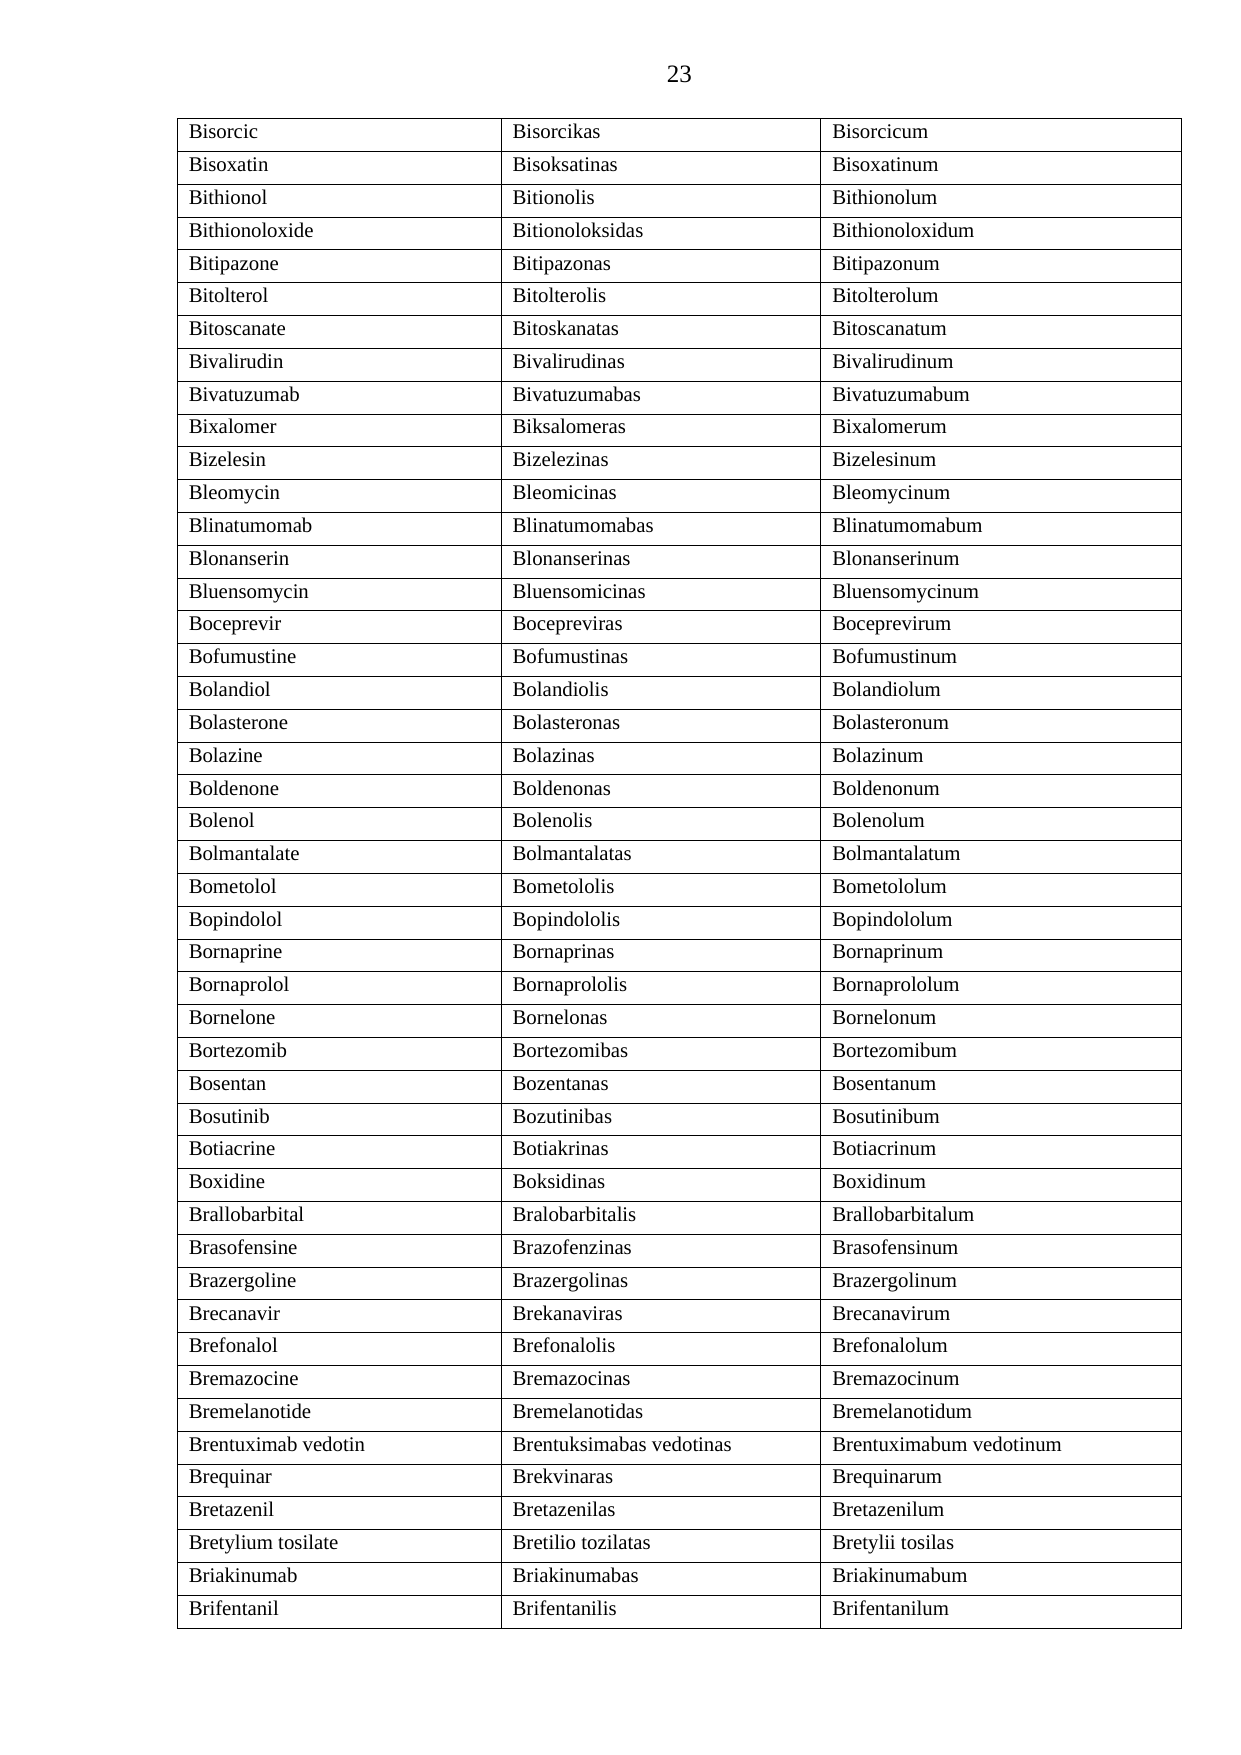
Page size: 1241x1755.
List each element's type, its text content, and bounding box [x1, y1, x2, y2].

table_cell Bolmantalatas [502, 841, 820, 873]
table_cell Brecanavirum [821, 1300, 1181, 1332]
table_cell Blinatumomabas [502, 513, 820, 545]
table_cell Bitolterolis [502, 283, 820, 315]
table_cell Brefonalolum [821, 1333, 1181, 1365]
table_cell Bithionolum [821, 185, 1181, 217]
table_cell Bopindolol [178, 907, 501, 938]
table_cell Blonanserin [178, 546, 501, 577]
table_cell Bretylium tosilate [178, 1530, 501, 1562]
table_cell Bremazocine [178, 1366, 501, 1398]
table_cell Bivalirudinas [502, 349, 820, 381]
table_cell Bretazenilas [502, 1497, 820, 1529]
table_cell Boxidine [178, 1169, 501, 1201]
table_cell Botiakrinas [502, 1136, 820, 1168]
table_cell Bocepreviras [502, 611, 820, 643]
table_cell Bivalirudin [178, 349, 501, 381]
table_cell Brecanavir [178, 1300, 501, 1332]
table_cell Bosentanum [821, 1071, 1181, 1102]
table_cell Bosentan [178, 1071, 501, 1102]
table_cell Bornelone [178, 1005, 501, 1037]
table_cell Bretilio tozilatas [502, 1530, 820, 1562]
table_cell Blonanserinas [502, 546, 820, 577]
table_cell Brallobarbitalum [821, 1202, 1181, 1234]
table_cell Brentuksimabas vedotinas [502, 1432, 820, 1463]
table_cell Bozentanas [502, 1071, 820, 1102]
table_cell Bithionol [178, 185, 501, 217]
table_cell Bleomycin [178, 480, 501, 512]
table_cell Bisorcicum [821, 119, 1181, 151]
table_cell Bivalirudinum [821, 349, 1181, 381]
table_cell Bofumustine [178, 644, 501, 676]
table_cell Bopindololum [821, 907, 1181, 938]
table_cell Bopindololis [502, 907, 820, 938]
table_cell Bolandiolum [821, 677, 1181, 709]
table_cell Bometololis [502, 874, 820, 906]
table_cell Bitolterol [178, 283, 501, 315]
table_cell Bornaprinas [502, 940, 820, 971]
table_cell Bortezomibum [821, 1038, 1181, 1070]
table_cell Bluensomicinas [502, 579, 820, 610]
table_cell Blinatumomabum [821, 513, 1181, 545]
table_cell Bolazinum [821, 743, 1181, 774]
table_cell Boldenonum [821, 775, 1181, 807]
table_cell Bisoksatinas [502, 152, 820, 184]
table_cell Bretylii tosilas [821, 1530, 1181, 1562]
table_cell Bosutinibum [821, 1104, 1181, 1135]
table_cell Boceprevir [178, 611, 501, 643]
table_cell Brentuximabum vedotinum [821, 1432, 1181, 1463]
table_cell Brasofensinum [821, 1235, 1181, 1267]
table_cell Bisoxatinum [821, 152, 1181, 184]
table_cell Bitoscanatum [821, 316, 1181, 348]
table_cell Bitoscanate [178, 316, 501, 348]
table_cell Bremazocinum [821, 1366, 1181, 1398]
table_cell Boldenone [178, 775, 501, 807]
table_cell Bometolol [178, 874, 501, 906]
table_cell Bitolterolum [821, 283, 1181, 315]
table_cell Brazergolinum [821, 1268, 1181, 1299]
table_cell Briakinumab [178, 1563, 501, 1595]
table_cell Bithionoloxidum [821, 218, 1181, 249]
table_cell Bremelanotidas [502, 1399, 820, 1431]
table_cell Bozutinibas [502, 1104, 820, 1135]
table_cell Bitoskanatas [502, 316, 820, 348]
table_cell Bivatuzumab [178, 382, 501, 413]
table_cell Bitipazonum [821, 250, 1181, 282]
table_cell Bitipazone [178, 250, 501, 282]
table_cell Boceprevirum [821, 611, 1181, 643]
table_cell Bornaprinum [821, 940, 1181, 971]
table_cell Bornaprine [178, 940, 501, 971]
table_cell Bofumustinum [821, 644, 1181, 676]
table_cell Bremelanotide [178, 1399, 501, 1431]
table_cell Bitionolis [502, 185, 820, 217]
table_cell Bornaprololum [821, 972, 1181, 1004]
table_cell Bosutinib [178, 1104, 501, 1135]
table_cell Bolmantalate [178, 841, 501, 873]
table_cell Bleomycinum [821, 480, 1181, 512]
table_cell Bornelonas [502, 1005, 820, 1037]
table_cell Brazofenzinas [502, 1235, 820, 1267]
table_cell Bleomicinas [502, 480, 820, 512]
table_cell Brekanaviras [502, 1300, 820, 1332]
table_cell Boksidinas [502, 1169, 820, 1201]
table_cell Bremazocinas [502, 1366, 820, 1398]
table_cell Brazergolinas [502, 1268, 820, 1299]
table_cell Bluensomycinum [821, 579, 1181, 610]
table_cell Bolazine [178, 743, 501, 774]
table_cell Bortezomib [178, 1038, 501, 1070]
table_cell Bithionoloxide [178, 218, 501, 249]
table_cell Bivatuzumabum [821, 382, 1181, 413]
table_cell Brifentanilis [502, 1596, 820, 1627]
table_cell Bretazenil [178, 1497, 501, 1529]
table_cell Bremelanotidum [821, 1399, 1181, 1431]
table_cell Brazergoline [178, 1268, 501, 1299]
table_cell Brentuximab vedotin [178, 1432, 501, 1463]
table_cell Brequinar [178, 1465, 501, 1496]
table_cell Bretazenilum [821, 1497, 1181, 1529]
table_cell Bolandiol [178, 677, 501, 709]
table_cell Brefonalolis [502, 1333, 820, 1365]
table_cell Bisorcikas [502, 119, 820, 151]
table_cell Brifentanilum [821, 1596, 1181, 1627]
table_cell Bofumustinas [502, 644, 820, 676]
table_cell Bizelesin [178, 447, 501, 479]
table_cell Bisoxatin [178, 152, 501, 184]
table_cell Brasofensine [178, 1235, 501, 1267]
table_cell Bornaprolol [178, 972, 501, 1004]
table_cell Blonanserinum [821, 546, 1181, 577]
table_cell Brequinarum [821, 1465, 1181, 1496]
table_cell Brifentanil [178, 1596, 501, 1627]
table_cell Bolandiolis [502, 677, 820, 709]
table_cell Bolenolis [502, 808, 820, 840]
table_cell Bolmantalatum [821, 841, 1181, 873]
table_cell Bornaprololis [502, 972, 820, 1004]
table_cell Bizelesinum [821, 447, 1181, 479]
table_cell Biksalomeras [502, 415, 820, 446]
table_cell Blinatumomab [178, 513, 501, 545]
table_cell Bizelezinas [502, 447, 820, 479]
table_cell Bornelonum [821, 1005, 1181, 1037]
table_cell Bolasteronum [821, 710, 1181, 742]
table_cell Bixalomerum [821, 415, 1181, 446]
table_cell Bolenolum [821, 808, 1181, 840]
table_cell Briakinumabas [502, 1563, 820, 1595]
table_cell Botiacrine [178, 1136, 501, 1168]
table_cell Bitionoloksidas [502, 218, 820, 249]
table_cell Brekvinaras [502, 1465, 820, 1496]
table_cell Bisorcic [178, 119, 501, 151]
table_cell Boxidinum [821, 1169, 1181, 1201]
table_cell Brefonalol [178, 1333, 501, 1365]
table_cell Bivatuzumabas [502, 382, 820, 413]
table_cell Bralobarbitalis [502, 1202, 820, 1234]
table_cell Bolasterone [178, 710, 501, 742]
table_cell Bolazinas [502, 743, 820, 774]
table_cell Briakinumabum [821, 1563, 1181, 1595]
table_cell Brallobarbital [178, 1202, 501, 1234]
table_cell Bitipazonas [502, 250, 820, 282]
table_cell Bluensomycin [178, 579, 501, 610]
table_cell Botiacrinum [821, 1136, 1181, 1168]
table_cell Bixalomer [178, 415, 501, 446]
table_cell Bometololum [821, 874, 1181, 906]
table_cell Bolenol [178, 808, 501, 840]
table_cell Bortezomibas [502, 1038, 820, 1070]
table_cell Boldenonas [502, 775, 820, 807]
table_cell Bolasteronas [502, 710, 820, 742]
